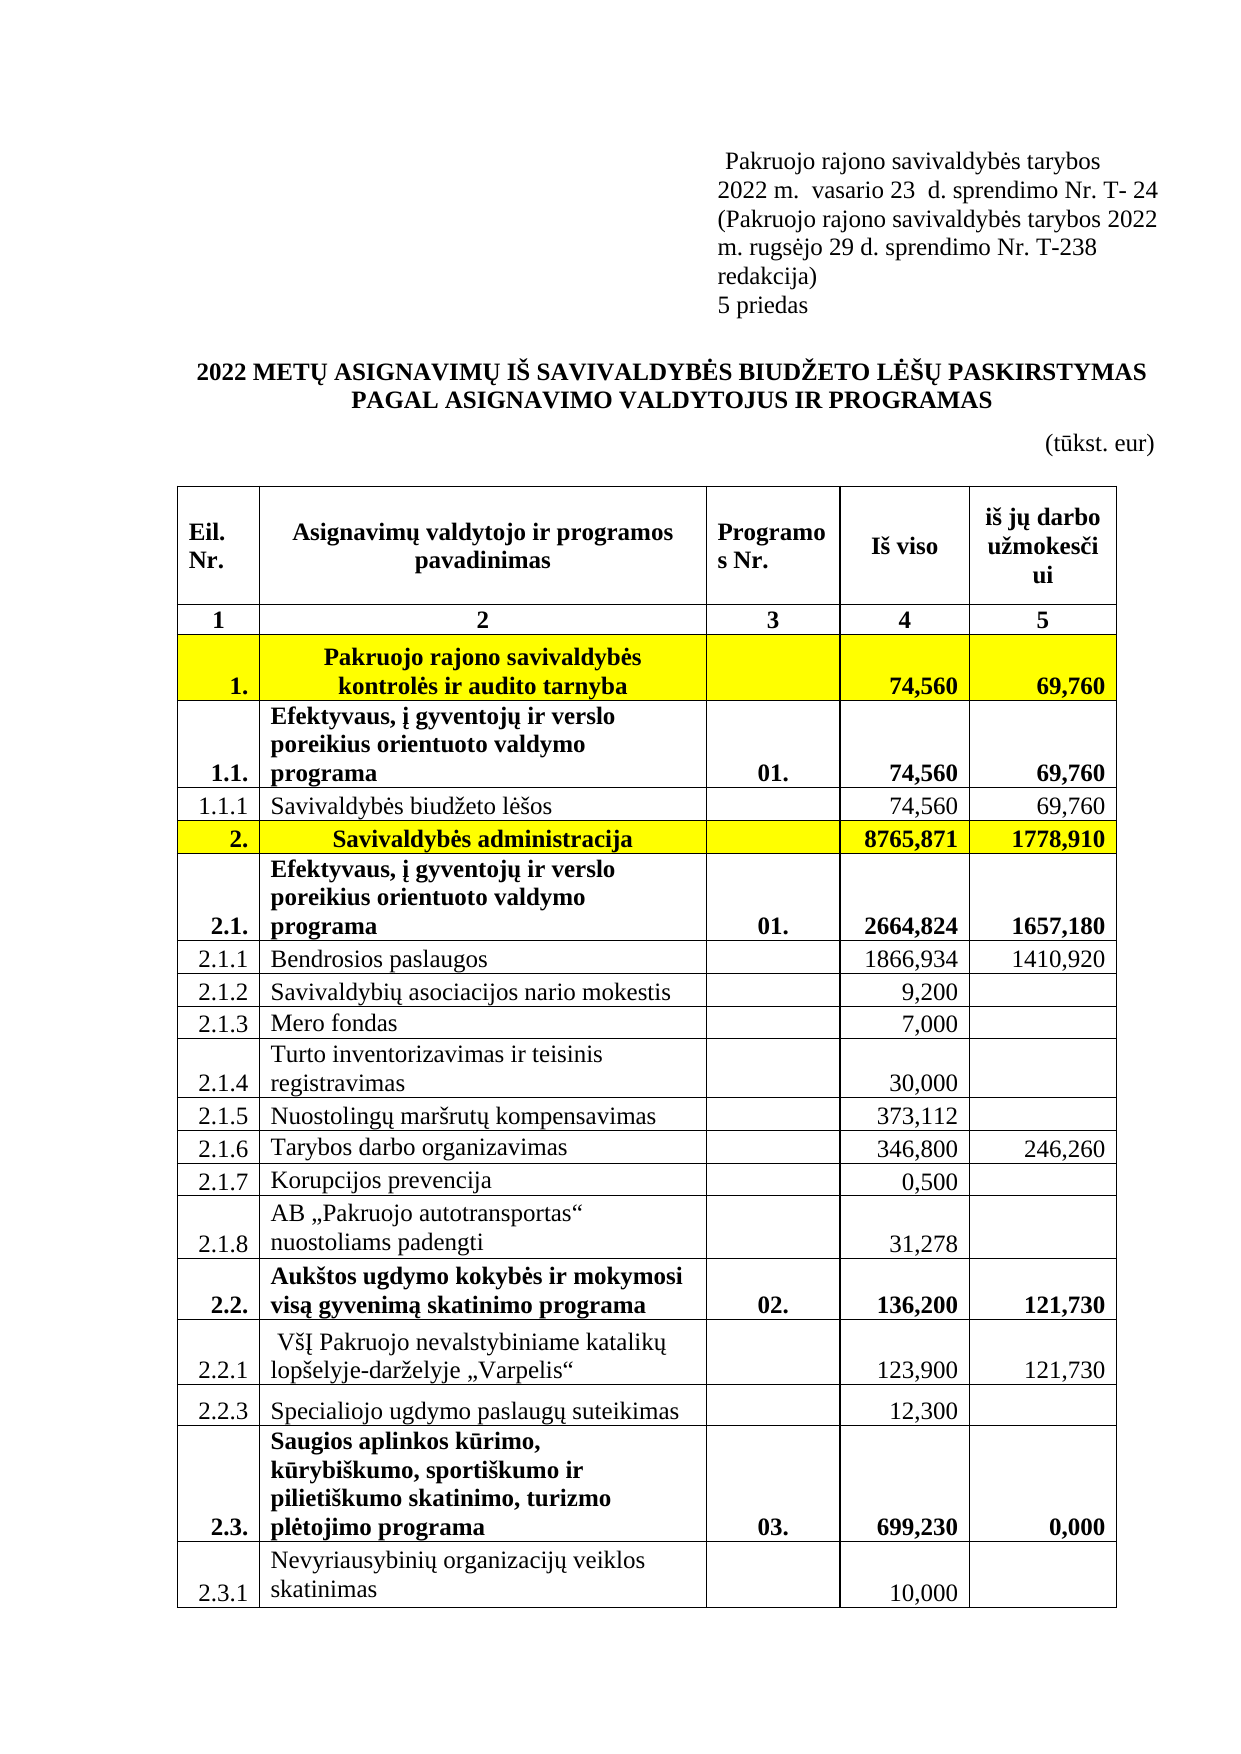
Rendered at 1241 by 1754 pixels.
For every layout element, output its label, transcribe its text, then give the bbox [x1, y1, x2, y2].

table_cell 1778,910 [970, 821, 1116, 853]
table_cell [281, 424, 797, 457]
table_cell 1.1.1 [178, 788, 259, 820]
table_cell [798, 424, 901, 457]
table_cell Efektyvaus, į gyventojų ir verslo poreikius orientuoto valdymo programa [260, 701, 706, 787]
table_cell 02. [707, 1259, 839, 1319]
table_cell [970, 1098, 1116, 1130]
table_cell AB „Pakruojo autotransportas“ nuostoliams padengti [260, 1196, 706, 1258]
table_cell 4 [841, 605, 969, 634]
table_cell 2.3. [178, 1426, 259, 1541]
table_cell 74,560 [841, 788, 969, 820]
table_cell [901, 424, 1034, 457]
table_cell 2.2. [178, 1259, 259, 1319]
table_cell Mero fondas [260, 1007, 706, 1038]
table_cell 2.1.2 [178, 974, 259, 1006]
table_header Asignavimų valdytojo ir programos pavadinimas [260, 487, 706, 604]
table_cell [707, 1164, 839, 1195]
table_cell 5 [970, 605, 1116, 634]
text Pakruojo rajono savivaldybės tarybos [312, 146, 1181, 175]
table_cell 30,000 [841, 1039, 969, 1097]
table_cell [970, 1164, 1116, 1195]
table_cell 1 [178, 605, 259, 634]
table_cell 123,900 [841, 1320, 969, 1384]
table_cell 74,560 [841, 701, 969, 787]
table_cell (tūkst. eur) [1034, 424, 1167, 457]
table_cell [707, 1196, 839, 1258]
table_cell [707, 1542, 839, 1607]
text 5 priedas [717, 290, 1181, 319]
table_cell [707, 1007, 839, 1038]
table_cell 1.1. [178, 701, 259, 787]
table_cell 2.1.4 [178, 1039, 259, 1097]
table_cell 136,200 [841, 1259, 969, 1319]
table_cell 2.2.1 [178, 1320, 259, 1384]
table_cell [707, 788, 839, 820]
table_cell Bendrosios paslaugos [260, 941, 706, 973]
table_cell [707, 1320, 839, 1384]
table_cell 1410,920 [970, 941, 1116, 973]
table_cell 121,730 [970, 1320, 1116, 1384]
table_cell 03. [707, 1426, 839, 1541]
table_cell 69,760 [970, 635, 1116, 700]
table_cell [707, 821, 839, 853]
table_cell [707, 941, 839, 973]
table_header iš jų darbo užmokesčiui [970, 487, 1116, 604]
table_cell 10,000 [841, 1542, 969, 1607]
table_cell 2.1. [178, 854, 259, 940]
table_cell [970, 1007, 1116, 1038]
table_cell Pakruojo rajono savivaldybės kontrolės ir audito tarnyba [260, 635, 706, 700]
table_cell [970, 974, 1116, 1006]
table_header Programos Nr. [707, 487, 839, 604]
table_cell 7,000 [841, 1007, 969, 1038]
table_cell Aukštos ugdymo kokybės ir mokymosi visą gyvenimą skatinimo programa [260, 1259, 706, 1319]
table_cell [970, 1196, 1116, 1258]
table_cell 2.1.8 [178, 1196, 259, 1258]
table_cell Savivaldybių asociacijos nario mokestis [260, 974, 706, 1006]
table_cell [707, 1385, 839, 1425]
table_cell 8765,871 [841, 821, 969, 853]
table_cell [177, 424, 281, 457]
text (Pakruojo rajono savivaldybės tarybos 2022 m. rugsėjo 29 d. sprendimo Nr. T-238 [717, 204, 1181, 261]
table_cell 12,300 [841, 1385, 969, 1425]
table_cell 2664,824 [841, 854, 969, 940]
table_cell 0,500 [841, 1164, 969, 1195]
table_cell 2. [178, 821, 259, 853]
table_cell 31,278 [841, 1196, 969, 1258]
table_cell 01. [707, 854, 839, 940]
table_cell Turto inventorizavimas ir teisinis registravimas [260, 1039, 706, 1097]
table_header Eil. Nr. [178, 487, 259, 604]
table_cell [707, 635, 839, 700]
table_cell 2.1.7 [178, 1164, 259, 1195]
table_cell 121,730 [970, 1259, 1116, 1319]
table_cell 9,200 [841, 974, 969, 1006]
table_cell Saugios aplinkos kūrimo, kūrybiškumo, sportiškumo ir pilietiškumo skatinimo, turizmo plėtojimo programa [260, 1426, 706, 1541]
table_cell [707, 1098, 839, 1130]
table_cell [707, 1039, 839, 1097]
table_cell VšĮ Pakruojo nevalstybiniame katalikų lopšelyje-darželyje „Varpelis“ [260, 1320, 706, 1384]
table_cell 1866,934 [841, 941, 969, 973]
table_cell 2.1.1 [178, 941, 259, 973]
table_cell 2.1.6 [178, 1131, 259, 1162]
text 2022 m. vasario 23 d. sprendimo Nr. T- 24 [717, 175, 1181, 204]
table_cell 2 [260, 605, 706, 634]
table_cell 2.1.3 [178, 1007, 259, 1038]
table_cell Nuostolingų maršrutų kompensavimas [260, 1098, 706, 1130]
table_cell 69,760 [970, 701, 1116, 787]
table_cell Korupcijos prevencija [260, 1164, 706, 1195]
table_cell Savivaldybės administracija [260, 821, 706, 853]
table_cell [707, 974, 839, 1006]
table_header 2022 METŲ ASIGNAVIMŲ IŠ SAVIVALDYBĖS BIUDŽETO LĖŠŲ PASKIRSTYMAS PAGAL ASIGNAVIMO VALDYTOJUS IR PROGRAMAS [177, 348, 1167, 424]
table_cell 1. [178, 635, 259, 700]
table_cell Savivaldybės biudžeto lėšos [260, 788, 706, 820]
table_header Iš viso [841, 487, 969, 604]
table_cell [970, 1385, 1116, 1425]
table_cell Nevyriausybinių organizacijų veiklos skatinimas [260, 1542, 706, 1607]
table_cell Specialiojo ugdymo paslaugų suteikimas [260, 1385, 706, 1425]
text redakcija) [717, 261, 1181, 290]
table_cell 2.1.5 [178, 1098, 259, 1130]
table_cell [970, 1542, 1116, 1607]
table_cell [970, 1039, 1116, 1097]
table_cell 3 [707, 605, 839, 634]
table_cell 74,560 [841, 635, 969, 700]
table_cell 01. [707, 701, 839, 787]
table_cell 346,800 [841, 1131, 969, 1162]
table_cell 69,760 [970, 788, 1116, 820]
table_cell Efektyvaus, į gyventojų ir verslo poreikius orientuoto valdymo programa [260, 854, 706, 940]
table_cell 2.2.3 [178, 1385, 259, 1425]
table_cell 373,112 [841, 1098, 969, 1130]
table_cell 699,230 [841, 1426, 969, 1541]
table_cell Tarybos darbo organizavimas [260, 1131, 706, 1162]
table_cell 0,000 [970, 1426, 1116, 1541]
table_cell [707, 1131, 839, 1162]
table_cell 2.3.1 [178, 1542, 259, 1607]
table_cell 1657,180 [970, 854, 1116, 940]
table_cell 246,260 [970, 1131, 1116, 1162]
